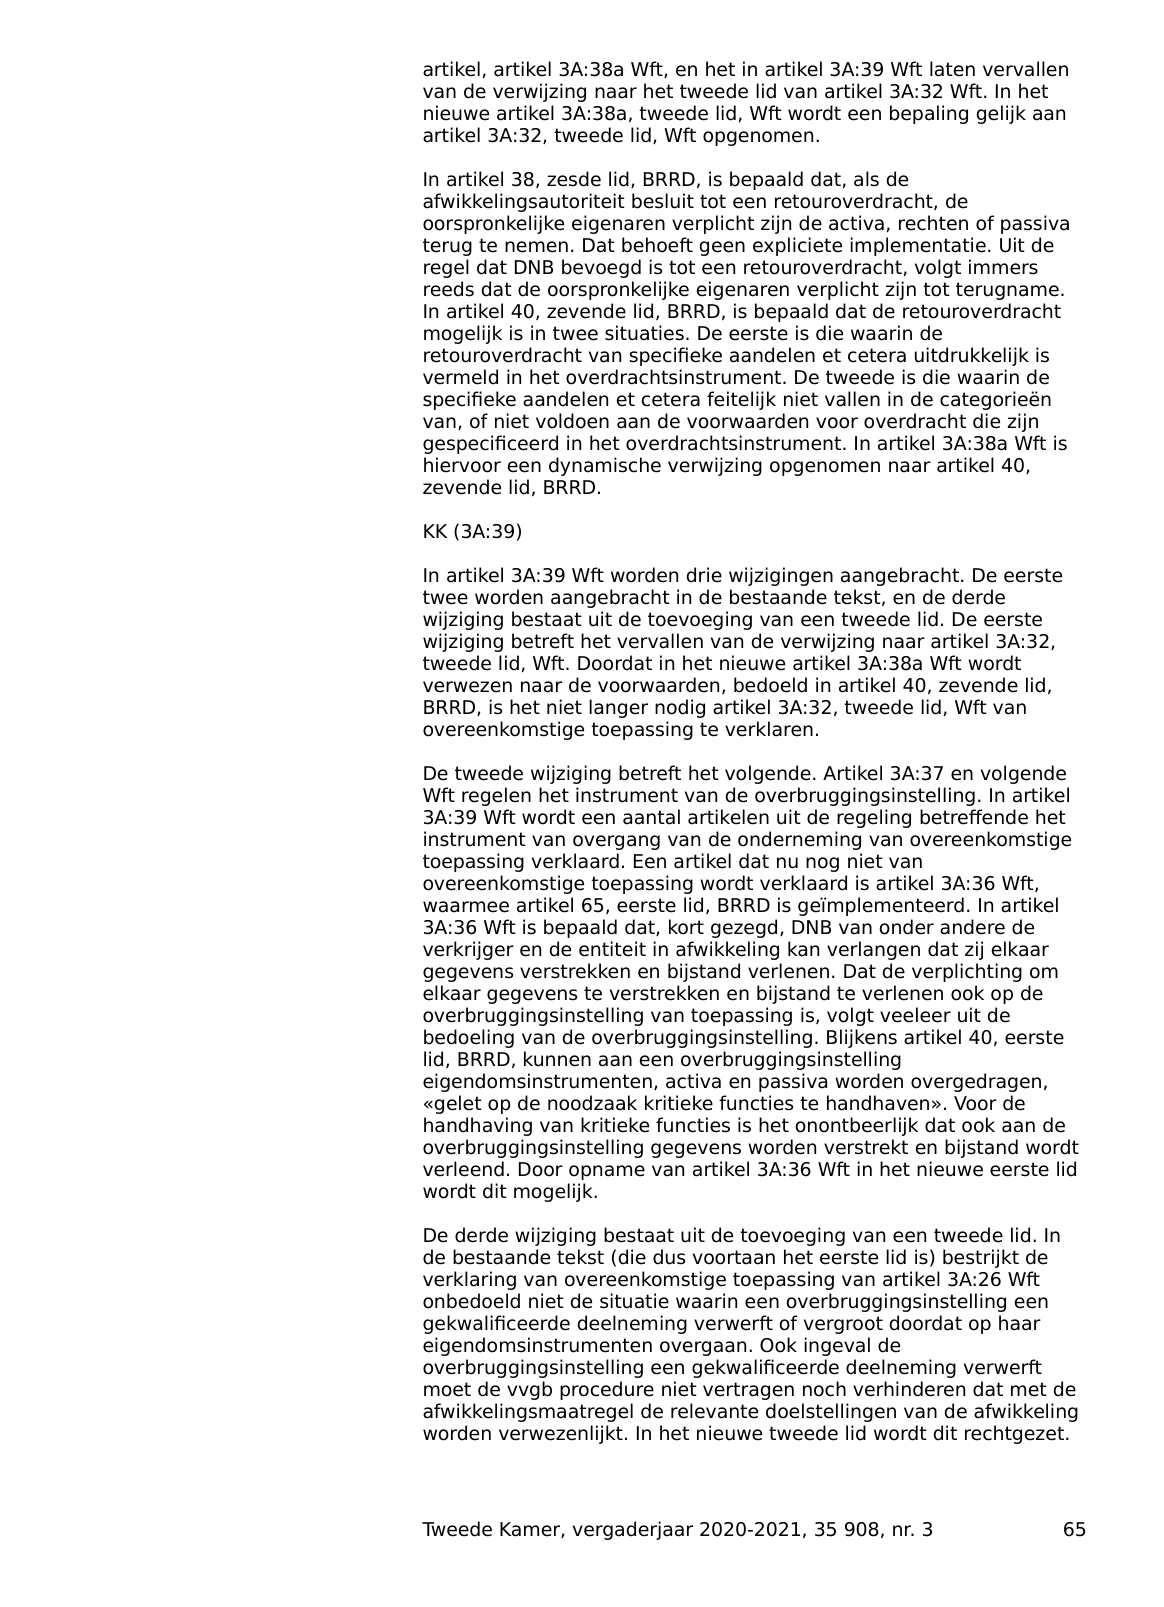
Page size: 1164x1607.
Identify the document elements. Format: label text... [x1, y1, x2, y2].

text In artikel 40, zevende lid, BRRD, is bepaald dat de retouroverdracht mogelijk is in twee situaties. De eerste is die waarin de retouroverdracht van specifieke aandelen et cetera uitdrukkelijk is vermeld in het overdrachtsinstrument. De tweede is die waarin de specifieke aandelen et cetera feitelijk niet vallen in de categorieën van, of niet voldoen aan de voorwaarden voor overdracht die zijn gespecificeerd in het overdrachtsinstrument. In artikel 3A:38a Wft is hiervoor een dynamische verwijzing opgenomen naar artikel 40, zevende lid, BRRD. [422, 301, 1087, 499]
text In artikel 38, zesde lid, BRRD, is bepaald dat, als de afwikkelingsautoriteit besluit tot een retouroverdracht, de oorspronkelijke eigenaren verplicht zijn de activa, rechten of passiva terug te nemen. Dat behoeft geen expliciete implementatie. Uit de regel dat DNB bevoegd is tot een retouroverdracht, volgt immers reeds dat de oorspronkelijke eigenaren verplicht zijn tot terugname. [422, 169, 1087, 301]
text artikel, artikel 3A:38a Wft, en het in artikel 3A:39 Wft laten vervallen van de verwijzing naar het tweede lid van artikel 3A:32 Wft. In het nieuwe artikel 3A:38a, tweede lid, Wft wordt een bepaling gelijk aan artikel 3A:32, tweede lid, Wft opgenomen. [422, 59, 1087, 147]
text In artikel 3A:39 Wft worden drie wijzigingen aangebracht. De eerste twee worden aangebracht in de bestaande tekst, en de derde wijziging bestaat uit de toevoeging van een tweede lid. De eerste wijziging betreft het vervallen van de verwijzing naar artikel 3A:32, tweede lid, Wft. Doordat in het nieuwe artikel 3A:38a Wft wordt verwezen naar de voorwaarden, bedoeld in artikel 40, zevende lid, BRRD, is het niet langer nodig artikel 3A:32, tweede lid, Wft van overeenkomstige toepassing te verklaren. [422, 565, 1087, 741]
subtitle KK (3A:39) [422, 521, 1087, 543]
text De tweede wijziging betreft het volgende. Artikel 3A:37 en volgende Wft regelen het instrument van de overbruggingsinstelling. In artikel 3A:39 Wft wordt een aantal artikelen uit de regeling betreffende het instrument van overgang van de onderneming van overeenkomstige toepassing verklaard. Een artikel dat nu nog niet van overeenkomstige toepassing wordt verklaard is artikel 3A:36 Wft, waarmee artikel 65, eerste lid, BRRD is geïmplementeerd. In artikel 3A:36 Wft is bepaald dat, kort gezegd, DNB van onder andere de verkrijger en de entiteit in afwikkeling kan verlangen dat zij elkaar gegevens verstrekken en bijstand verlenen. Dat de verplichting om elkaar gegevens te verstrekken en bijstand te verlenen ook op de overbruggingsinstelling van toepassing is, volgt veeleer uit de bedoeling van de overbruggingsinstelling. Blijkens artikel 40, eerste lid, BRRD, kunnen aan een overbruggingsinstelling eigendomsinstrumenten, activa en passiva worden overgedragen, «gelet op de noodzaak kritieke functies te handhaven». Voor de handhaving van kritieke functies is het onontbeerlijk dat ook aan de overbruggingsinstelling gegevens worden verstrekt en bijstand wordt verleend. Door opname van artikel 3A:36 Wft in het nieuwe eerste lid wordt dit mogelijk. [422, 763, 1087, 1203]
text De derde wijziging bestaat uit de toevoeging van een tweede lid. In de bestaande tekst (die dus voortaan het eerste lid is) bestrijkt de verklaring van overeenkomstige toepassing van artikel 3A:26 Wft onbedoeld niet de situatie waarin een overbruggingsinstelling een gekwalificeerde deelneming verwerft of vergroot doordat op haar eigendomsinstrumenten overgaan. Ook ingeval de overbruggingsinstelling een gekwalificeerde deelneming verwerft moet de vvgb procedure niet vertragen noch verhinderen dat met de afwikkelingsmaatregel de relevante doelstellingen van de afwikkeling worden verwezenlijkt. In het nieuwe tweede lid wordt dit rechtgezet. [422, 1225, 1087, 1445]
